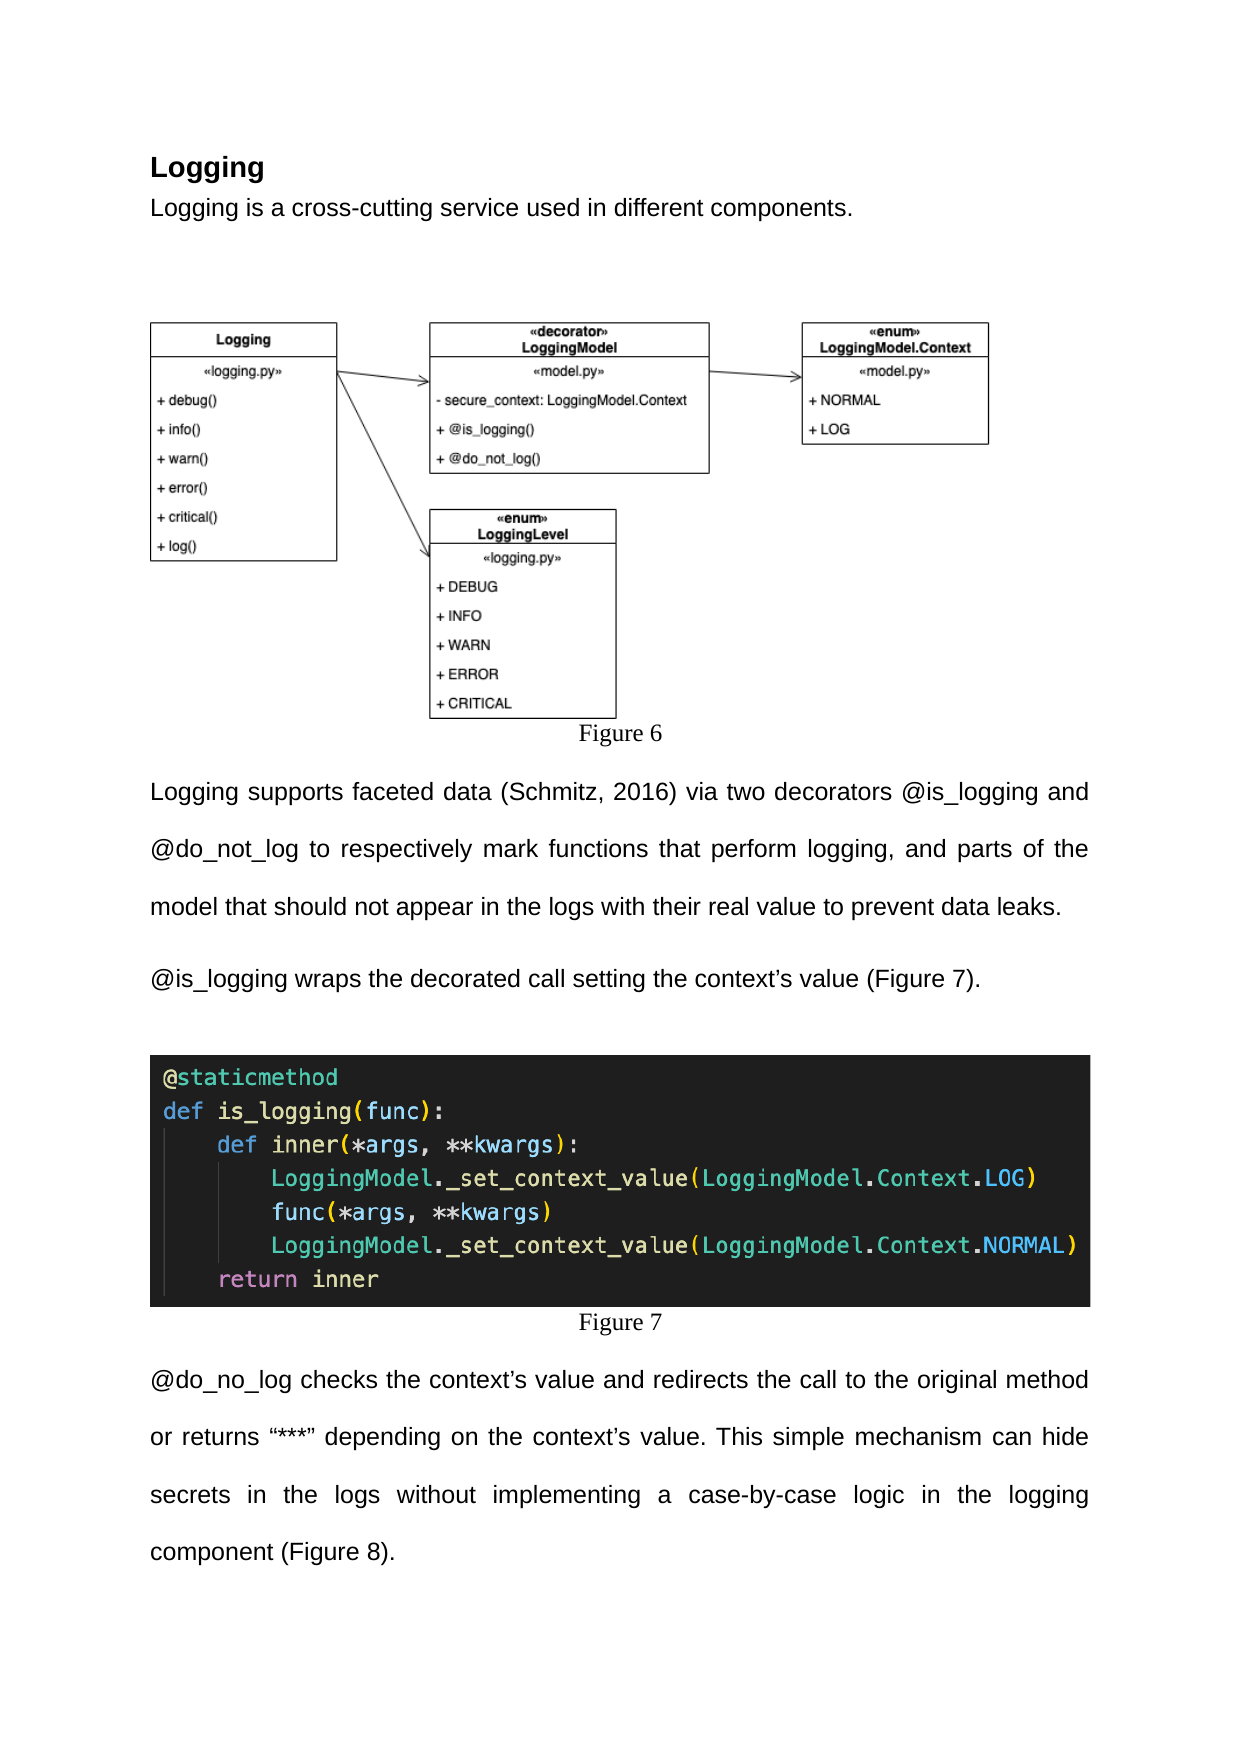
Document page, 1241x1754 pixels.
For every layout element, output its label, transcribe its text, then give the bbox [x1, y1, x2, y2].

picture [150, 1055, 1091, 1307]
subtitle Logging [150, 150, 1091, 183]
text Logging supports faceted data (Schmitz, 2016) via two decorators @is_logging and @do_not_log to respectively mark functions that perform logging, and parts of the model that should not appear in the logs with their real value to prevent data leaks. [150, 777, 1091, 921]
text @do_no_log checks the context’s value and redirects the call to the original method or returns “***” depending on the context’s value. This simple mechanism can hide secrets in the logs without implementing a case-by-case logic in the logging component (Figure 8). [150, 1365, 1091, 1566]
picture [150, 320, 995, 719]
text Logging is a cross-cutting service used in different components. [150, 192, 1091, 221]
text @is_logging wraps the decorated call setting the context’s value (Figure 7). [150, 964, 1091, 993]
text Figure 7 [209, 1307, 1031, 1335]
text [209, 1036, 1031, 1055]
text Figure 6 [209, 719, 1031, 747]
